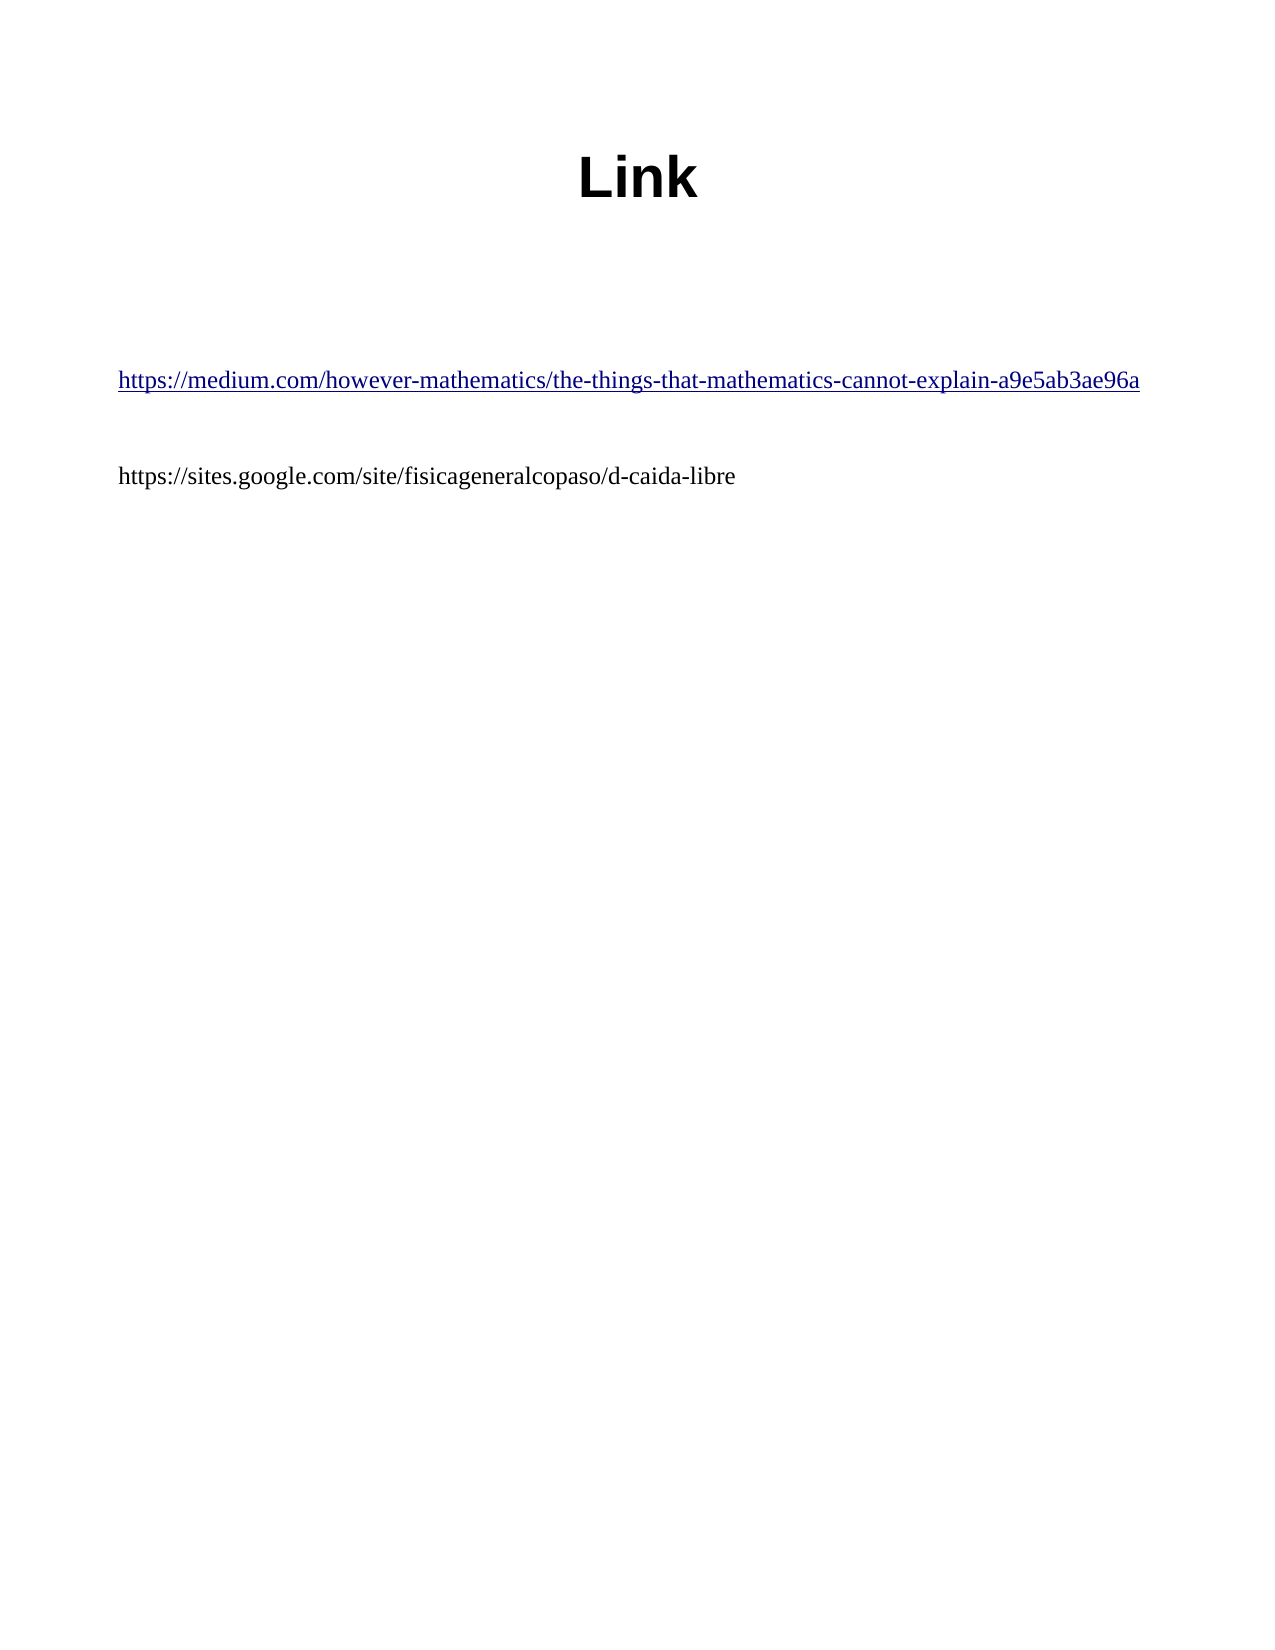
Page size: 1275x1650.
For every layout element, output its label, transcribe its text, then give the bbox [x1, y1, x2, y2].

title Link [118, 143, 1157, 210]
text https://medium.com/however-mathematics/the-things-that-mathematics-cannot-explain-a9e5ab3ae96a [118, 366, 1157, 394]
text https://sites.google.com/site/fisicageneralcopaso/d-caida-libre [118, 461, 1157, 489]
